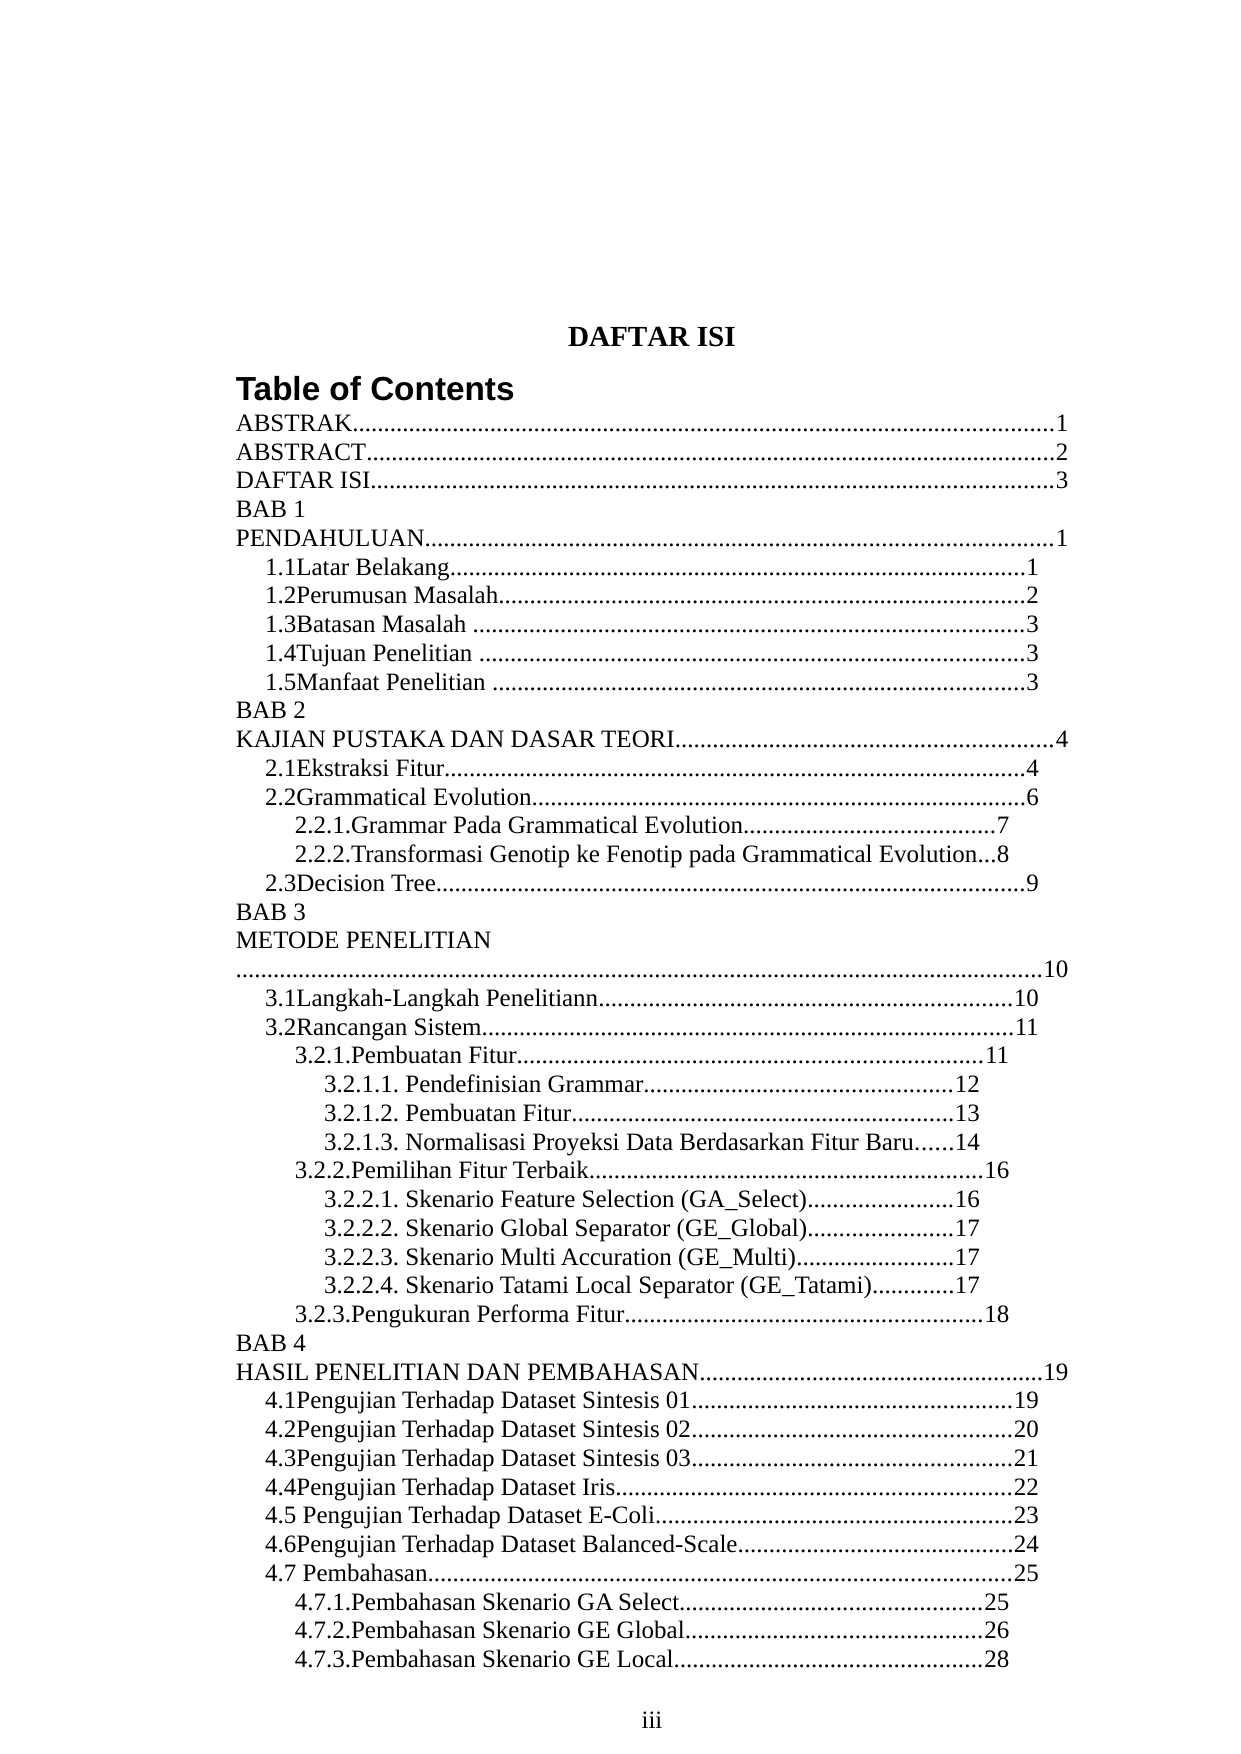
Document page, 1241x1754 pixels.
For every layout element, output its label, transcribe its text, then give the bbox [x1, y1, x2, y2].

text 4.3Pengujian Terhadap Dataset Sintesis 03 21 [265, 1443, 1068, 1472]
text BAB 2 KAJIAN PUSTAKA DAN DASAR TEORI 4 [236, 695, 1068, 753]
text 3.2Rancangan Sistem 11 [265, 1012, 1068, 1040]
text ABSTRACT 2 [236, 437, 1068, 465]
text 4.7.3.Pembahasan Skenario GE Local 28 [294, 1644, 1068, 1673]
text 3.2.2.Pemilihan Fitur Terbaik 16 [294, 1155, 1068, 1184]
text 4.4Pengujian Terhadap Dataset Iris 22 [265, 1472, 1068, 1500]
text 3.2.1.1. Pendefinisian Grammar 12 [324, 1069, 1068, 1098]
text 3.2.2.1. Skenario Feature Selection (GA_Select) 16 [324, 1184, 1068, 1213]
text ABSTRAK 1 [236, 408, 1068, 437]
text 2.2.1.Grammar Pada Grammatical Evolution 7 [294, 810, 1068, 839]
text BAB 1 PENDAHULUAN 1 [236, 494, 1068, 552]
text 4.7.2.Pembahasan Skenario GE Global 26 [294, 1615, 1068, 1644]
text 1.5Manfaat Penelitian 3 [265, 667, 1068, 695]
text 3.2.2.4. Skenario Tatami Local Separator (GE_Tatami) 17 [324, 1270, 1068, 1299]
text 4.2Pengujian Terhadap Dataset Sintesis 02 20 [265, 1414, 1068, 1443]
text 1.3Batasan Masalah 3 [265, 609, 1068, 638]
text 3.2.1.3. Normalisasi Proyeksi Data Berdasarkan Fitur Baru 14 [324, 1127, 1068, 1155]
text 4.1Pengujian Terhadap Dataset Sintesis 01 19 [265, 1385, 1068, 1414]
text 2.2.2.Transformasi Genotip ke Fenotip pada Grammatical Evolution 8 [294, 839, 1068, 868]
text 4.6Pengujian Terhadap Dataset Balanced-Scale 24 [265, 1529, 1068, 1558]
text 2.1Ekstraksi Fitur 4 [265, 753, 1068, 782]
text 3.2.2.3. Skenario Multi Accuration (GE_Multi) 17 [324, 1242, 1068, 1270]
text 2.2Grammatical Evolution 6 [265, 782, 1068, 810]
text 4.7 Pembahasan 25 [265, 1558, 1068, 1587]
text BAB 4 HASIL PENELITIAN DAN PEMBAHASAN 19 [236, 1328, 1068, 1385]
text 1.4Tujuan Penelitian 3 [265, 638, 1068, 667]
text 3.2.1.2. Pembuatan Fitur 13 [324, 1098, 1068, 1127]
subtitle Table of Contents [236, 369, 1068, 408]
text 4.5 Pengujian Terhadap Dataset E-Coli 23 [265, 1500, 1068, 1529]
text 2.3Decision Tree 9 [265, 868, 1068, 897]
text 3.2.3.Pengukuran Performa Fitur 18 [294, 1299, 1068, 1328]
subtitle DAFTAR ISI [236, 319, 1068, 353]
text 3.1Langkah-Langkah Penelitiann 10 [265, 983, 1068, 1012]
text 3.2.1.Pembuatan Fitur 11 [294, 1040, 1068, 1069]
text DAFTAR ISI 3 [236, 465, 1068, 494]
text 1.1Latar Belakang 1 [265, 552, 1068, 580]
text 4.7.1.Pembahasan Skenario GA Select 25 [294, 1587, 1068, 1615]
text BAB 3 METODE PENELITIAN 10 [236, 897, 1068, 983]
text 3.2.2.2. Skenario Global Separator (GE_Global) 17 [324, 1213, 1068, 1242]
text 1.2Perumusan Masalah 2 [265, 580, 1068, 609]
